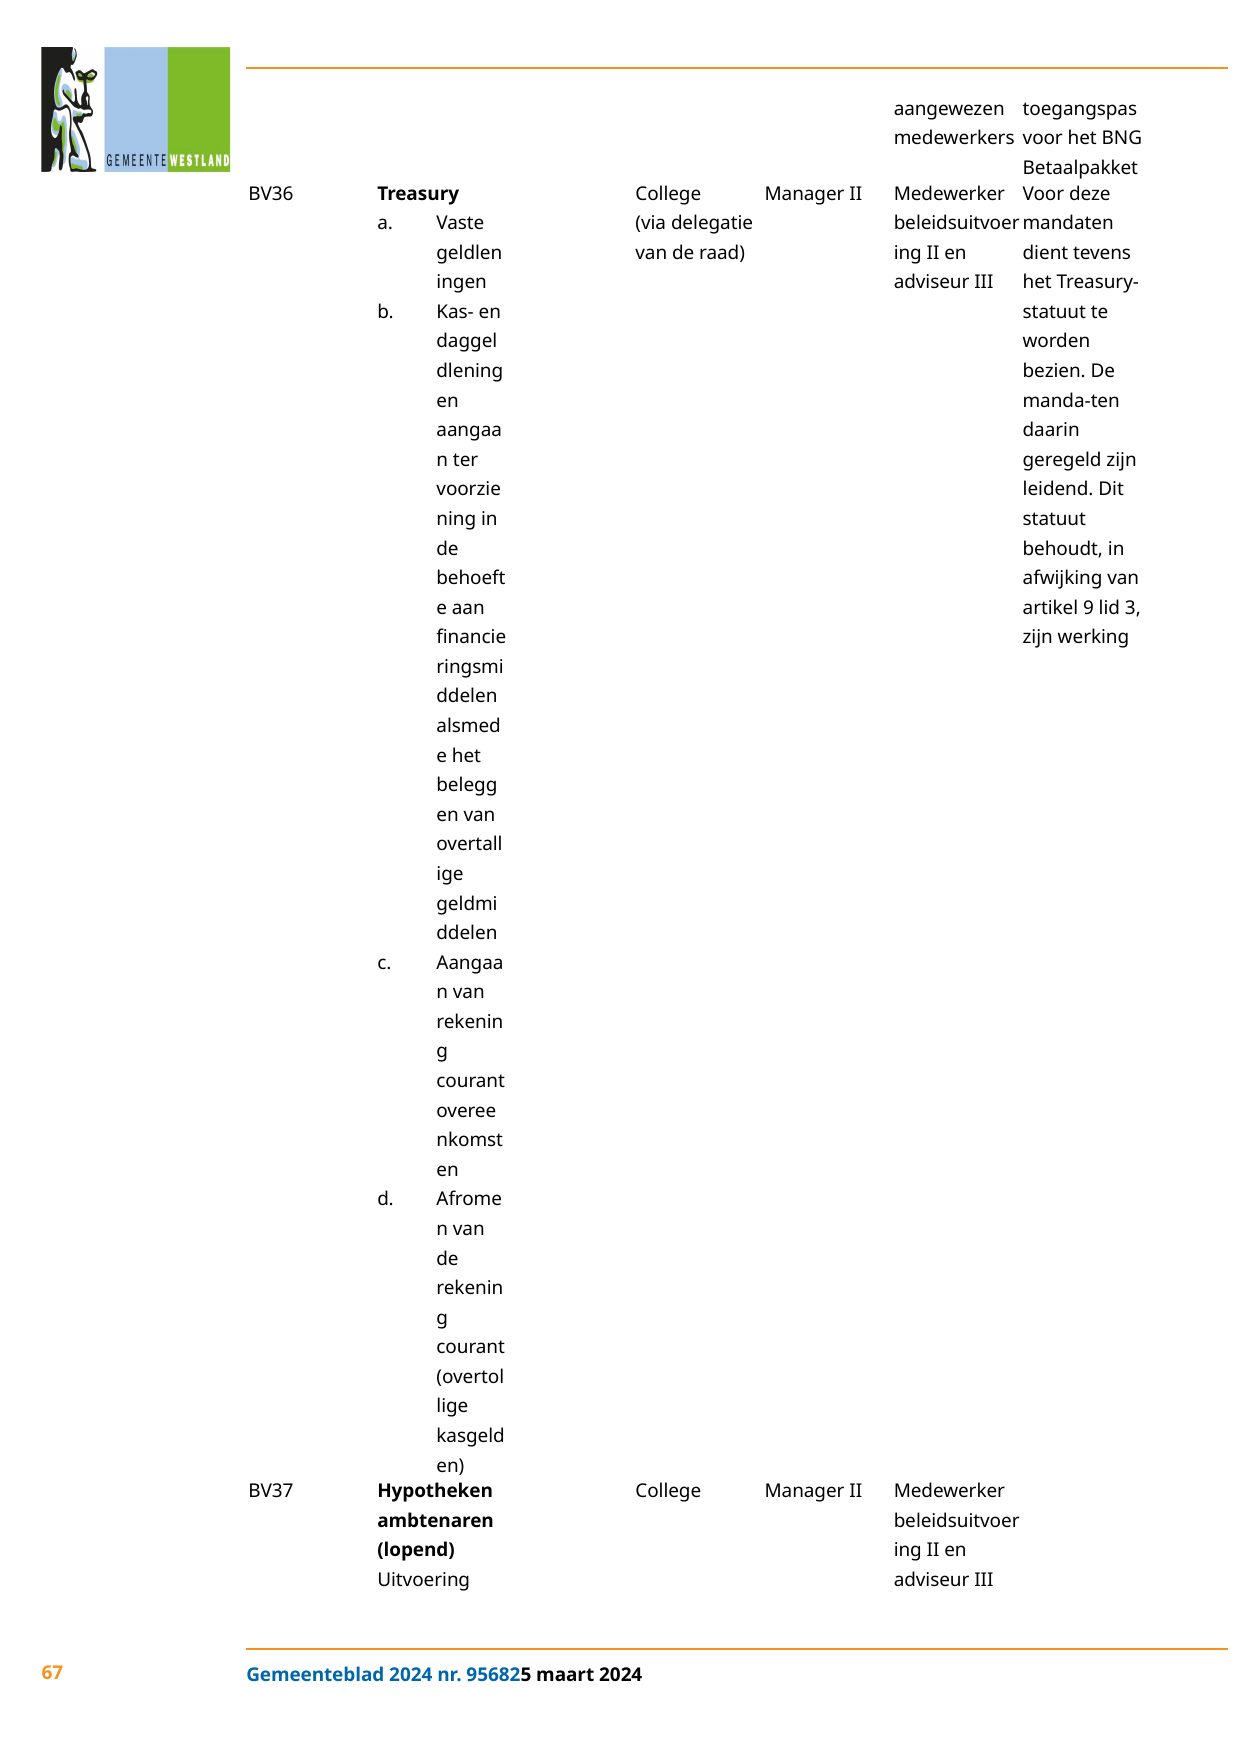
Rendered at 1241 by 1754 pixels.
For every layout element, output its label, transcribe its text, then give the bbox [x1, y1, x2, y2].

table_cell BV37 [248, 1478, 377, 1592]
table_cell Medewerker beleidsuitvoering II en adviseur III [894, 180, 1022, 1477]
table_cell toegangspas voor het BNG Betaalpakket [1023, 95, 1152, 180]
table_cell Hypotheken ambtenaren (lopend) Uitvoering [377, 1478, 506, 1592]
table_cell [248, 95, 377, 180]
picture [41, 47, 231, 172]
table_cell [506, 1478, 635, 1592]
table_cell Medewerker beleidsuitvoering II en adviseur III [894, 1478, 1022, 1592]
table_cell [377, 95, 506, 180]
table_cell Manager II [764, 1478, 893, 1592]
table_cell [1023, 1478, 1152, 1592]
table_cell Manager II [764, 180, 893, 1477]
table_cell [506, 95, 635, 180]
table_cell Treasury Vaste geldleningen Kas- en daggeldleningen aangaan ter voorziening in de behoefte aan financieringsmiddelen alsmede het beleggen van overtallige geldmiddelen Aangaan van rekening courant overeenkomsten Afromen van de rekening courant (overtollige kasgelden) [377, 180, 506, 1477]
table_cell aangewezen medewerkers [894, 95, 1022, 180]
table_cell BV36 [248, 180, 377, 1477]
table_cell [635, 95, 764, 180]
table_cell [764, 95, 893, 180]
table_cell College (via delegatie van de raad) [635, 180, 764, 1477]
table_cell Voor deze mandaten dient tevens het Treasury-statuut te worden bezien. De manda-ten daarin geregeld zijn leidend. Dit statuut behoudt, in afwijking van artikel 9 lid 3, zijn werking [1023, 180, 1152, 1477]
table_cell [506, 180, 635, 1477]
table_cell College [635, 1478, 764, 1592]
